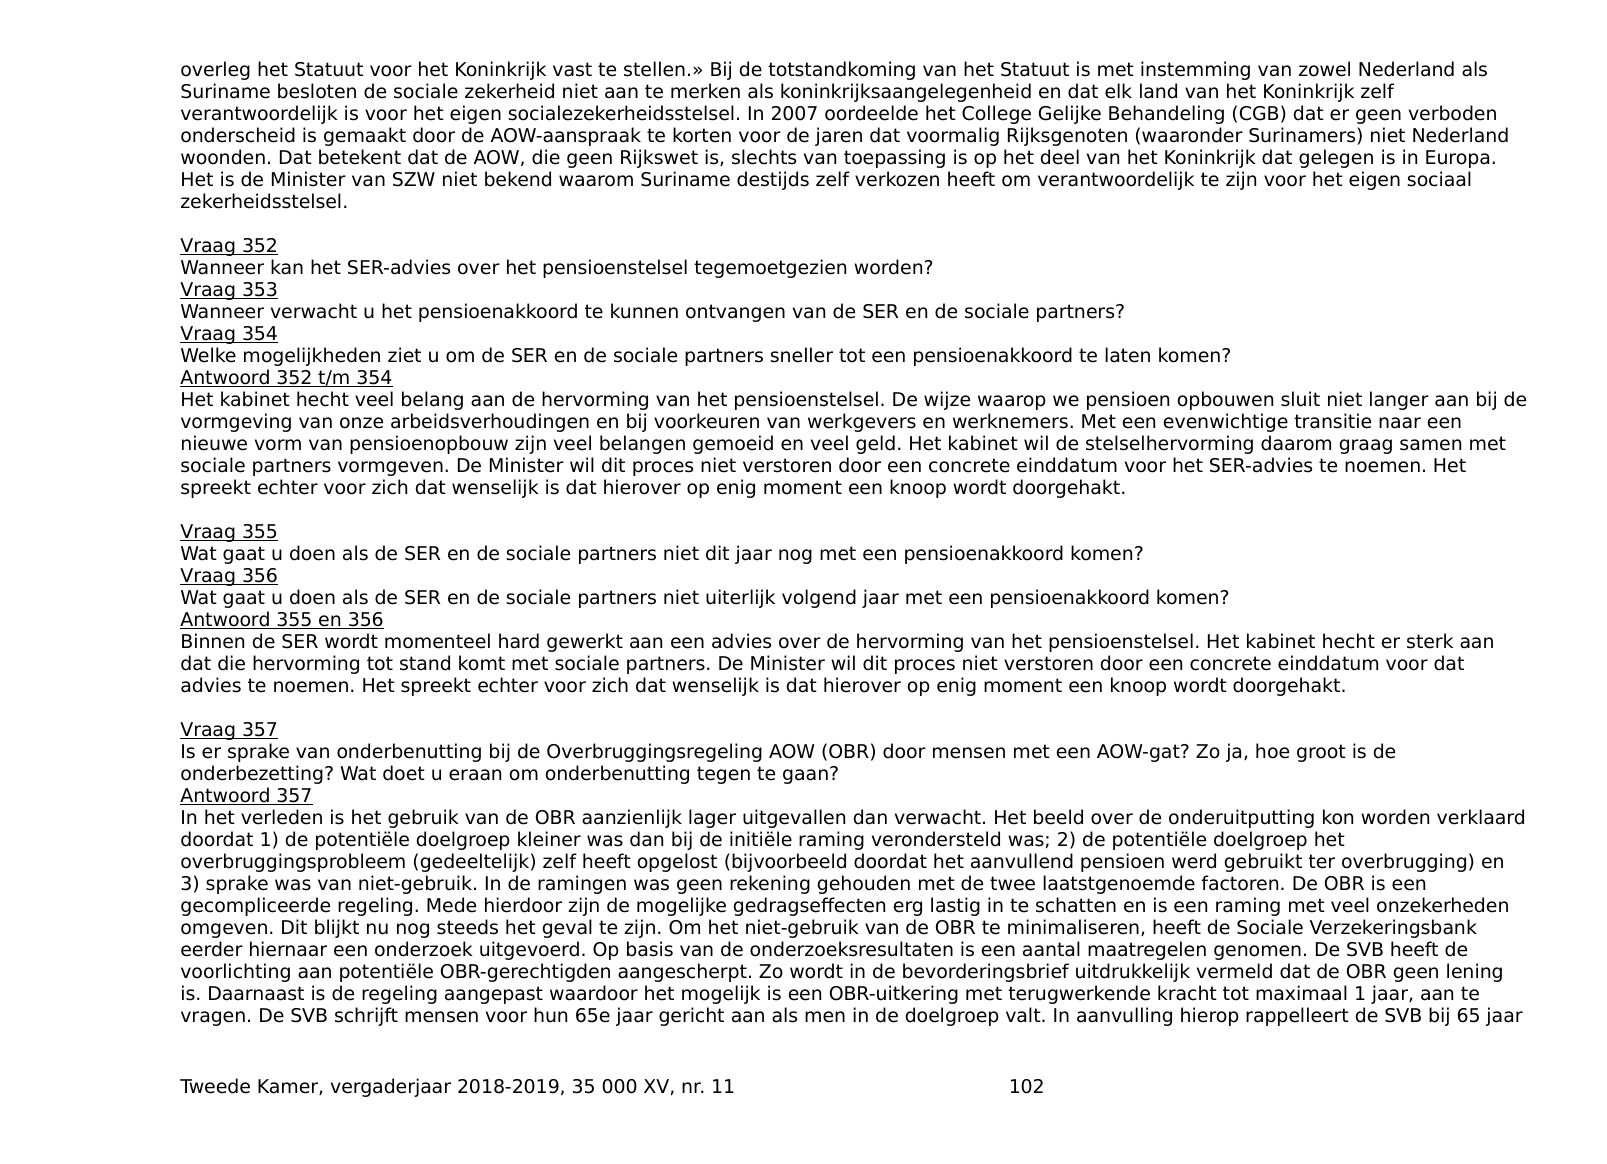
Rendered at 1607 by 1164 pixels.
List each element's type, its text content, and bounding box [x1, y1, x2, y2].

text Wat gaat u doen als de SER en de sociale partners niet uiterlijk volgend jaar met een pensioenakkoord komen? [180, 587, 1529, 609]
text Vraag 355 [180, 521, 1529, 543]
text Antwoord 355 en 356 [180, 609, 1529, 631]
text Wanneer verwacht u het pensioenakkoord te kunnen ontvangen van de SER en de sociale partners? [180, 301, 1529, 323]
text Vraag 357 [180, 719, 1529, 741]
text Antwoord 352 t/m 354 [180, 367, 1529, 389]
text Vraag 354 [180, 323, 1529, 345]
text Het kabinet hecht veel belang aan de hervorming van het pensioenstelsel. De wijze waarop we pensioen opbouwen sluit niet langer aan bij de vormgeving van onze arbeidsverhoudingen en bij voorkeuren van werkgevers en werknemers. Met een evenwichtige transitie naar een nieuwe vorm van pensioenopbouw zijn veel belangen gemoeid en veel geld. Het kabinet wil de stelselhervorming daarom graag samen met sociale partners vormgeven. De Minister wil dit proces niet verstoren door een concrete einddatum voor het SER-advies te noemen. Het spreekt echter voor zich dat wenselijk is dat hierover op enig moment een knoop wordt doorgehakt. [180, 389, 1529, 499]
text Vraag 352 [180, 235, 1529, 257]
text Binnen de SER wordt momenteel hard gewerkt aan een advies over de hervorming van het pensioenstelsel. Het kabinet hecht er sterk aan dat die hervorming tot stand komt met sociale partners. De Minister wil dit proces niet verstoren door een concrete einddatum voor dat advies te noemen. Het spreekt echter voor zich dat wenselijk is dat hierover op enig moment een knoop wordt doorgehakt. [180, 631, 1529, 697]
text In het verleden is het gebruik van de OBR aanzienlijk lager uitgevallen dan verwacht. Het beeld over de onderuitputting kon worden verklaard doordat 1) de potentiële doelgroep kleiner was dan bij de initiële raming verondersteld was; 2) de potentiële doelgroep het overbruggingsprobleem (gedeeltelijk) zelf heeft opgelost (bijvoorbeeld doordat het aanvullend pensioen werd gebruikt ter overbrugging) en 3) sprake was van niet-gebruik. In de ramingen was geen rekening gehouden met de twee laatstgenoemde factoren. De OBR is een gecompliceerde regeling. Mede hierdoor zijn de mogelijke gedragseffecten erg lastig in te schatten en is een raming met veel onzekerheden omgeven. Dit blijkt nu nog steeds het geval te zijn. Om het niet-gebruik van de OBR te minimaliseren, heeft de Sociale Verzekeringsbank eerder hiernaar een onderzoek uitgevoerd. Op basis van de onderzoeksresultaten is een aantal maatregelen genomen. De SVB heeft de voorlichting aan potentiële OBR-gerechtigden aangescherpt. Zo wordt in de bevorderingsbrief uitdrukkelijk vermeld dat de OBR geen lening is. Daarnaast is de regeling aangepast waardoor het mogelijk is een OBR-uitkering met terugwerkende kracht tot maximaal 1 jaar, aan te vragen. De SVB schrijft mensen voor hun 65e jaar gericht aan als men in de doelgroep valt. In aanvulling hierop rappelleert de SVB bij 65 jaar [180, 807, 1529, 1027]
text Welke mogelijkheden ziet u om de SER en de sociale partners sneller tot een pensioenakkoord te laten komen? [180, 345, 1529, 367]
text Is er sprake van onderbenutting bij de Overbruggingsregeling AOW (OBR) door mensen met een AOW-gat? Zo ja, hoe groot is de onderbezetting? Wat doet u eraan om onderbenutting tegen te gaan? [180, 741, 1529, 785]
text Vraag 353 [180, 279, 1529, 301]
text Vraag 356 [180, 565, 1529, 587]
text Antwoord 357 [180, 785, 1529, 807]
text Wanneer kan het SER-advies over het pensioenstelsel tegemoetgezien worden? [180, 257, 1529, 279]
text Wat gaat u doen als de SER en de sociale partners niet dit jaar nog met een pensioenakkoord komen? [180, 543, 1529, 565]
text overleg het Statuut voor het Koninkrijk vast te stellen.» Bij de totstandkoming van het Statuut is met instemming van zowel Nederland als Suriname besloten de sociale zekerheid niet aan te merken als koninkrijksaangelegenheid en dat elk land van het Koninkrijk zelf verantwoordelijk is voor het eigen socialezekerheidsstelsel. In 2007 oordeelde het College Gelijke Behandeling (CGB) dat er geen verboden onderscheid is gemaakt door de AOW-aanspraak te korten voor de jaren dat voormalig Rijksgenoten (waaronder Surinamers) niet Nederland woonden. Dat betekent dat de AOW, die geen Rijkswet is, slechts van toepassing is op het deel van het Koninkrijk dat gelegen is in Europa. Het is de Minister van SZW niet bekend waarom Suriname destijds zelf verkozen heeft om verantwoordelijk te zijn voor het eigen sociaal zekerheidsstelsel. [180, 59, 1529, 213]
